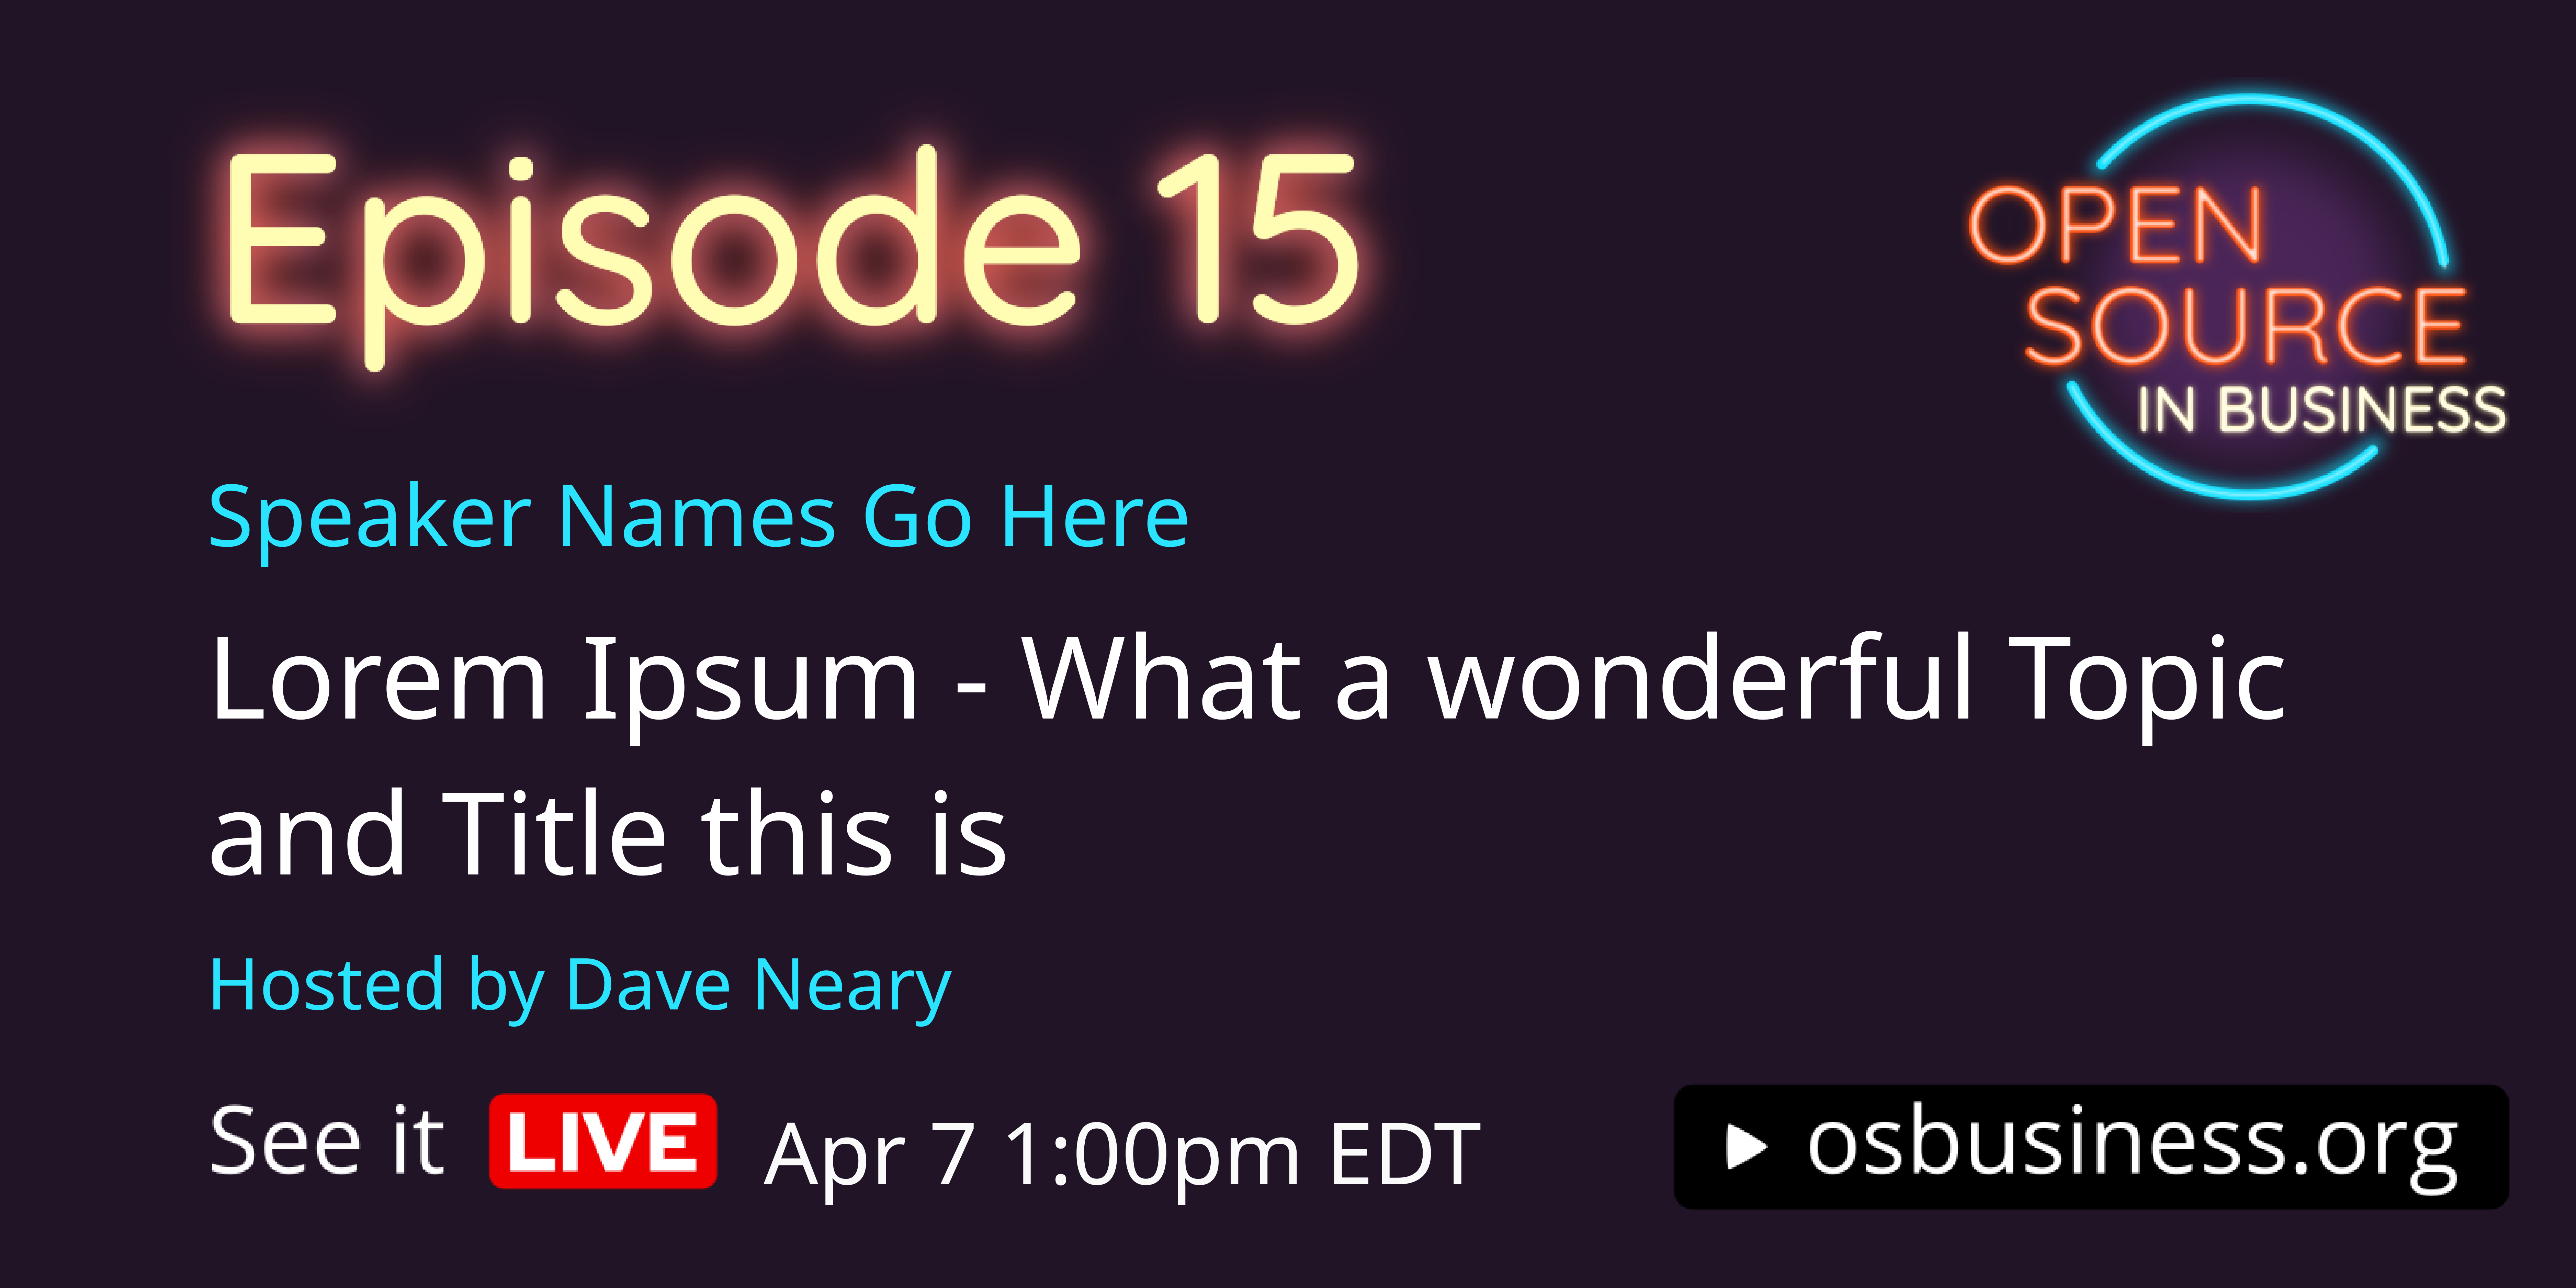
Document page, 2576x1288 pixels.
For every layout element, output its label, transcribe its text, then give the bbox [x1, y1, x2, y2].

text_box Hosted by Dave Neary [201, 930, 1837, 1020]
picture [0, 0, 2576, 1288]
text_box Lorem Ipsum - What a wonderful Topic and Title this is [201, 594, 2443, 868]
text_box Speaker Names Go Here [201, 452, 1837, 558]
text_box Apr 7 1:00pm EDT [758, 1090, 1841, 1196]
